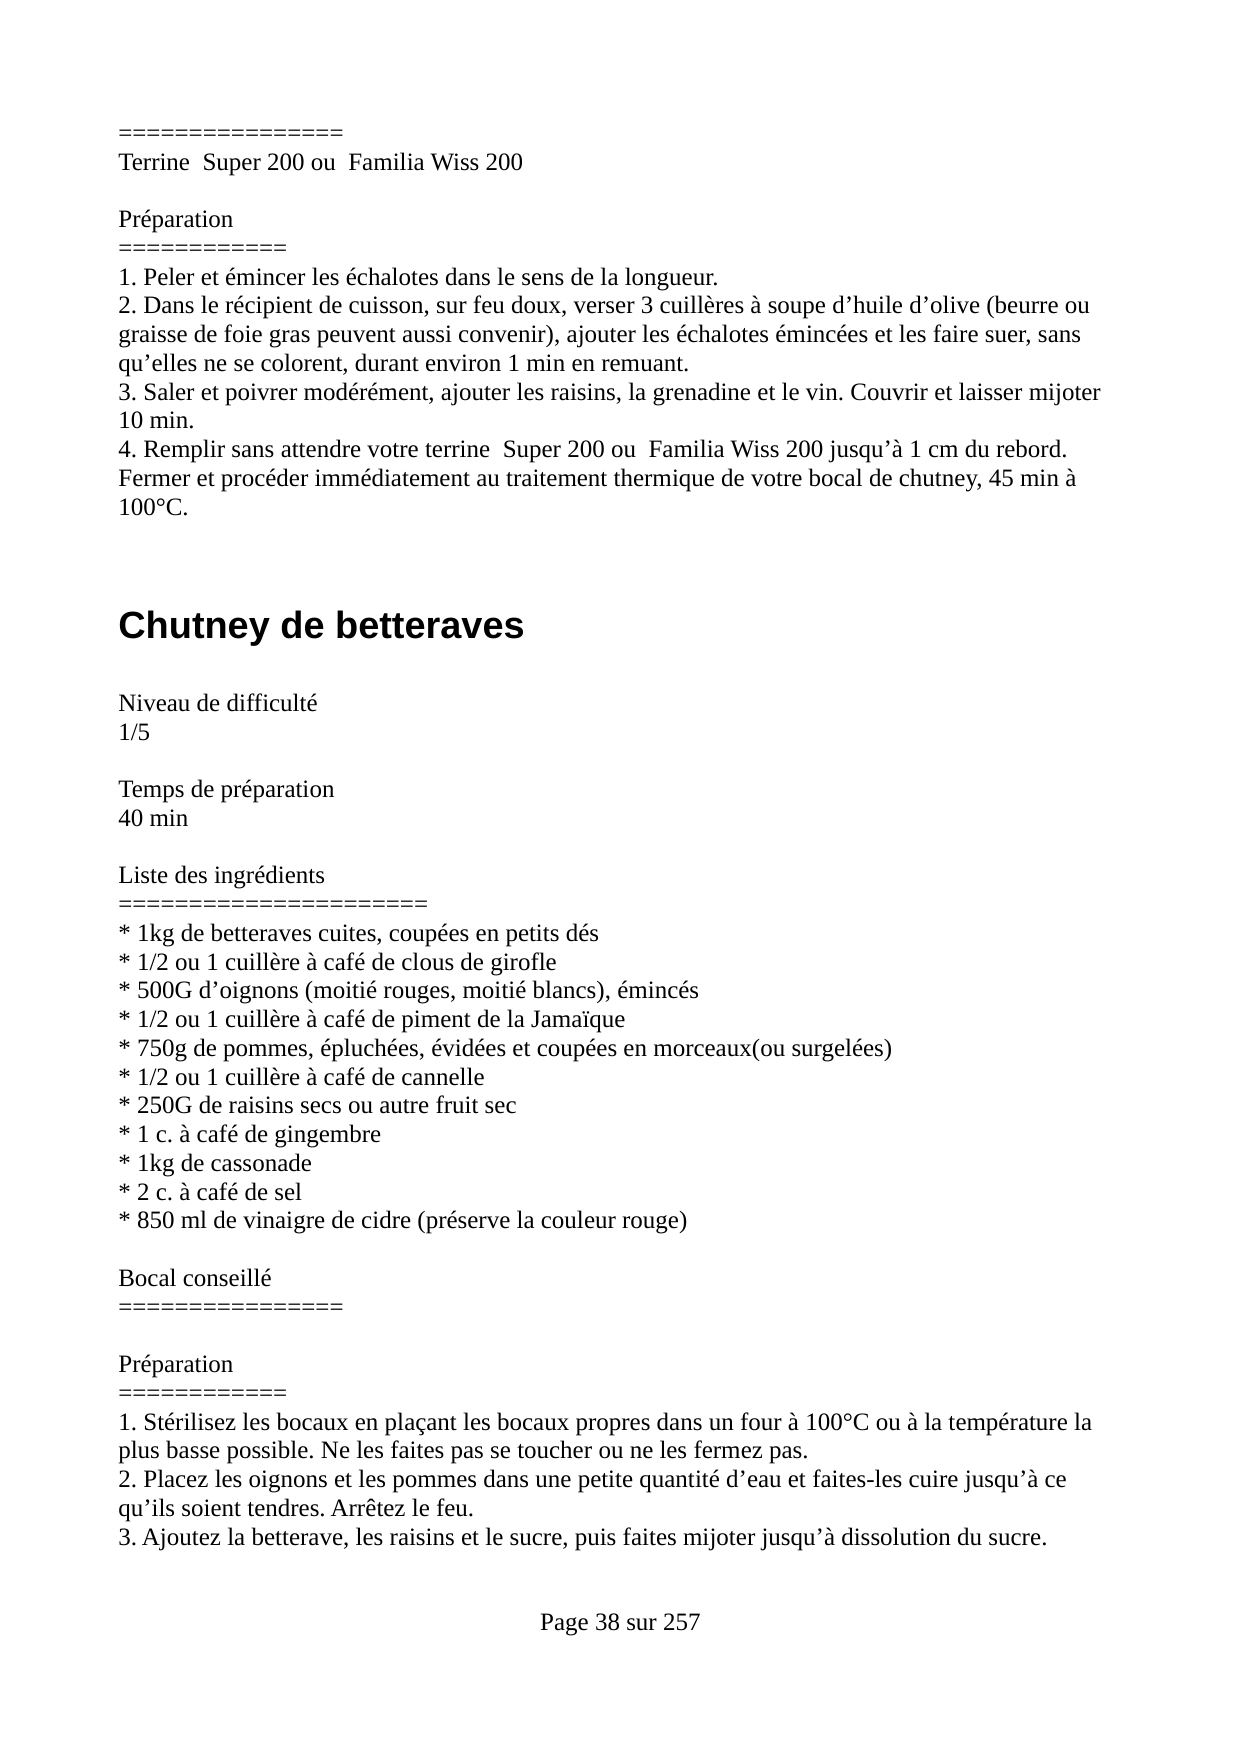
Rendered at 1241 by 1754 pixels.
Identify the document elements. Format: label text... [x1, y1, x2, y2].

text * 250G de raisins secs ou autre fruit sec [118, 1091, 1122, 1119]
text 1/5 [118, 717, 1122, 746]
text * 1kg de cassonade [118, 1148, 1122, 1177]
text 2. Placez les oignons et les pommes dans une petite quantité d’eau et faites-les cuire jusqu’à ce qu’ils soient tendres. Arrêtez le feu. [118, 1464, 1122, 1522]
text * 2 c. à café de sel [118, 1177, 1122, 1206]
text 3. Saler et poivrer modérément, ajouter les raisins, la grenadine et le vin. Couvrir et laisser mijoter 10 min. [118, 377, 1122, 434]
text ================ [118, 118, 1122, 147]
text * 1/2 ou 1 cuillère à café de cannelle [118, 1062, 1122, 1091]
text * 1/2 ou 1 cuillère à café de piment de la Jamaïque [118, 1004, 1122, 1033]
text * 1kg de betteraves cuites, coupées en petits dés [118, 918, 1122, 947]
text Niveau de difficulté [118, 688, 1122, 717]
text ================ [118, 1292, 1122, 1321]
text * 850 ml de vinaigre de cidre (préserve la couleur rouge) [118, 1206, 1122, 1234]
text 4. Remplir sans attendre votre terrine Super 200 ou Familia Wiss 200 jusqu’à 1 cm du rebord. Fermer et procéder immédiatement au traitement thermique de votre bocal de chutney, 45 min à 100°C. [118, 434, 1122, 521]
text * 1/2 ou 1 cuillère à café de clous de girofle [118, 947, 1122, 976]
text * 1 c. à café de gingembre [118, 1119, 1122, 1148]
text Temps de préparation [118, 774, 1122, 803]
text Liste des ingrédients [118, 861, 1122, 889]
text Terrine Super 200 ou Familia Wiss 200 [118, 147, 1122, 176]
text ============ [118, 233, 1122, 262]
text * 500G d’oignons (moitié rouges, moitié blancs), émincés [118, 976, 1122, 1004]
text ============ [118, 1378, 1122, 1407]
text ====================== [118, 889, 1122, 918]
text 3. Ajoutez la betterave, les raisins et le sucre, puis faites mijoter jusqu’à dissolution du sucre. [118, 1522, 1122, 1551]
text 1. Stérilisez les bocaux en plaçant les bocaux propres dans un four à 100°C ou à la température la plus basse possible. Ne les faites pas se toucher ou ne les fermez pas. [118, 1407, 1122, 1464]
text * 750g de pommes, épluchées, évidées et coupées en morceaux(ou surgelées) [118, 1033, 1122, 1062]
text Bocal conseillé [118, 1263, 1122, 1292]
text 2. Dans le récipient de cuisson, sur feu doux, verser 3 cuillères à soupe d’huile d’olive (beurre ou graisse de foie gras peuvent aussi convenir), ajouter les échalotes émincées et les faire suer, sans qu’elles ne se colorent, durant environ 1 min en remuant. [118, 291, 1122, 377]
text 1. Peler et émincer les échalotes dans le sens de la longueur. [118, 262, 1122, 291]
text 40 min [118, 803, 1122, 832]
text Préparation [118, 1349, 1122, 1378]
subtitle Chutney de betteraves [118, 603, 1122, 647]
text Préparation [118, 204, 1122, 233]
